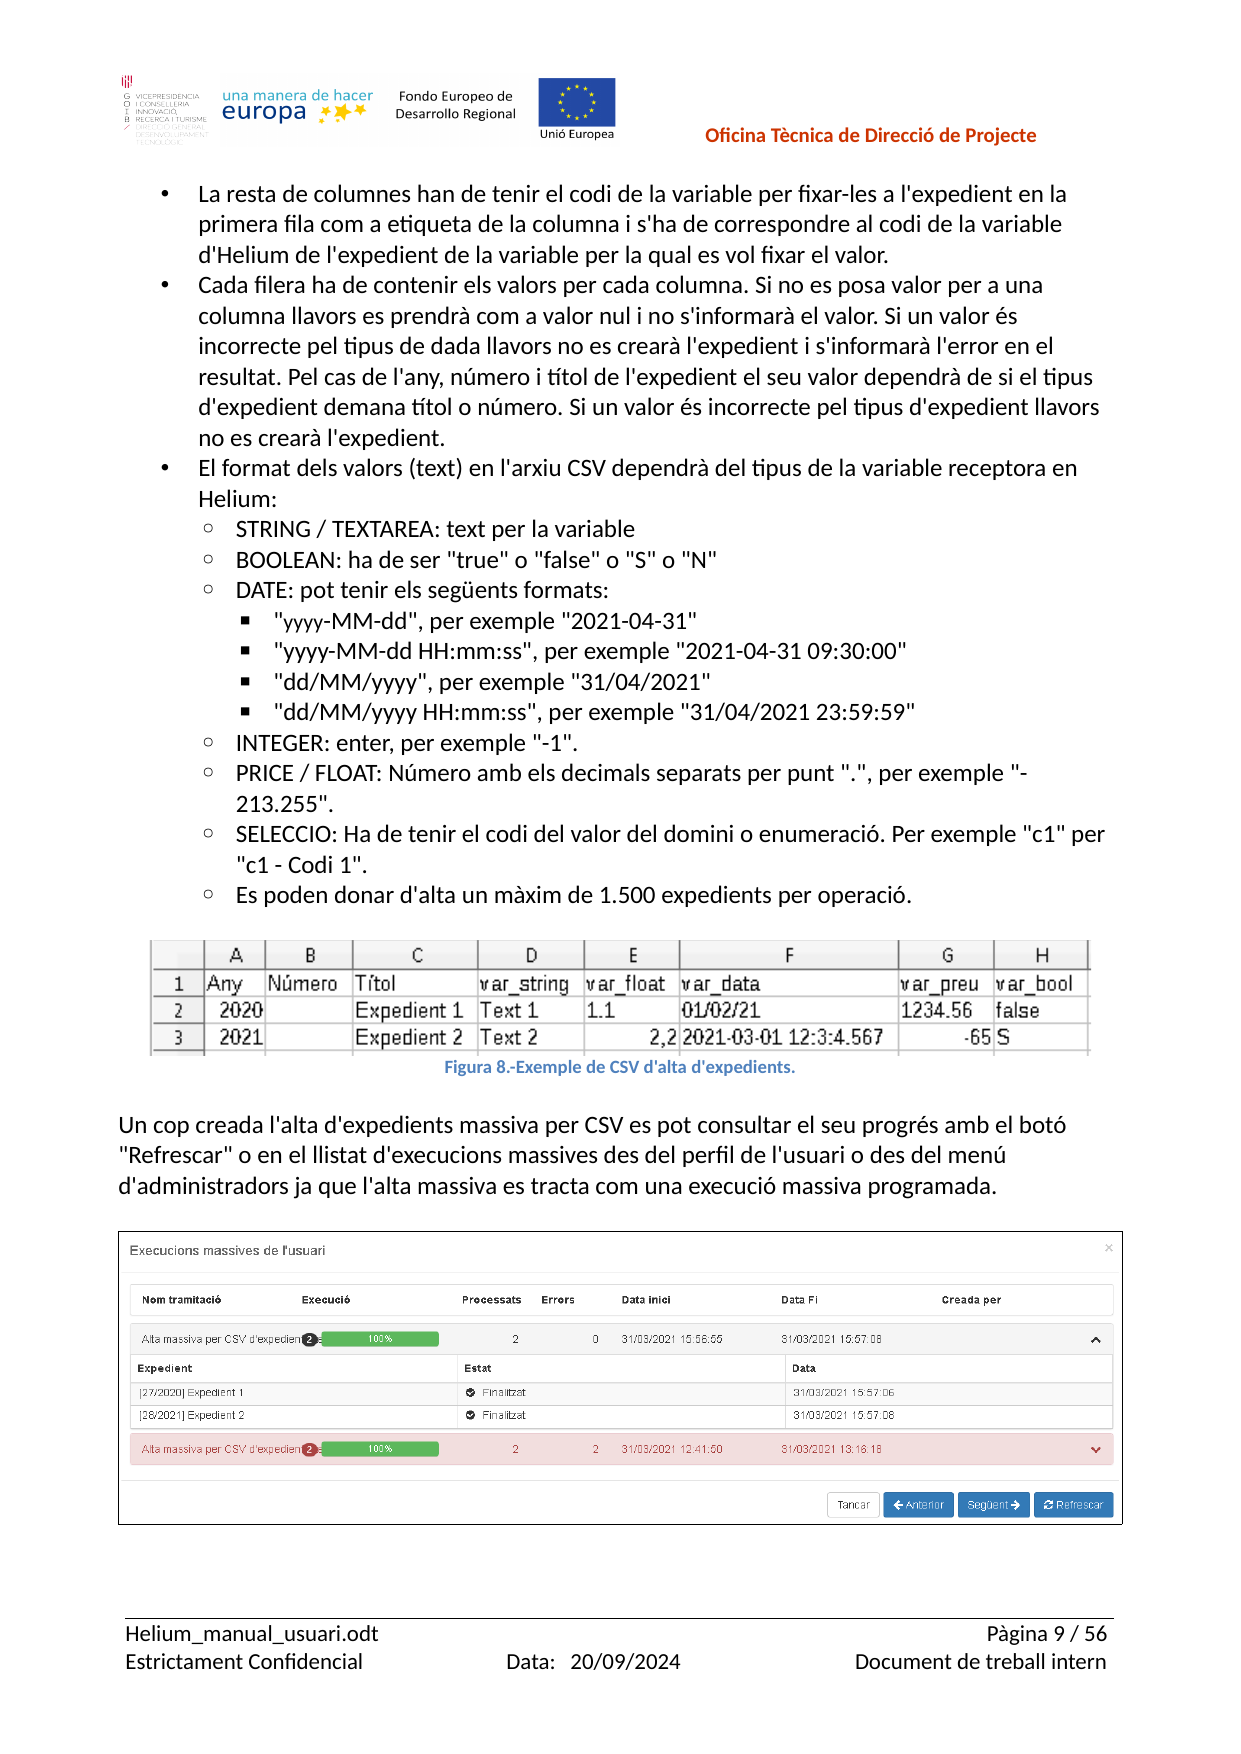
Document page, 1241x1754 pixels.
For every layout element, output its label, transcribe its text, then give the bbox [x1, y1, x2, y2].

list BOOLEAN: ha de ser "true" o "false" o "S" o "N" [198, 544, 1122, 574]
picture [219, 73, 621, 147]
text Un cop creada l'alta d'expedients massiva per CSV es pot consultar el seu progrés amb el botó "Refrescar" o en el llistat d'execucions massives des del perfil de l'usuari o des del menú d'administradors ja que l'alta massiva es tracta com una execució massiva programada. [118, 1109, 1122, 1200]
list SELECCIO: Ha de tenir el codi del valor del domini o enumeració. Per exemple "c1" per "c1 - Codi 1". [198, 819, 1122, 880]
list "yyyy-MM-dd", per exemple "2021-04-31" [236, 605, 1122, 636]
picture [121, 1233, 1119, 1521]
list "dd/MM/yyyy", per exemple "31/04/2021" [236, 666, 1122, 697]
text Figura 8.-Exemple de CSV d'alta d'expedients. [118, 1053, 1122, 1078]
picture [118, 73, 213, 147]
list DATE: pot tenir els següents formats: [198, 574, 1122, 605]
list La resta de columnes han de tenir el codi de la variable per fixar-les a l'expedient en la primera fila com a etiqueta de la columna i s'ha de correspondre al codi de la variable d'Helium de l'expedient de la variable per la qual es vol fixar el valor. [161, 178, 1122, 269]
list PRICE / FLOAT: Número amb els decimals separats per punt ".", per exemple "-213.255". [198, 758, 1122, 819]
picture [149, 940, 1092, 1056]
list STRING / TEXTAREA: text per la variable [198, 513, 1122, 544]
list Es poden donar d'alta un màxim de 1.500 expedients per operació. [198, 880, 1122, 910]
list "yyyy-MM-dd HH:mm:ss", per exemple "2021-04-31 09:30:00" [236, 636, 1122, 666]
list El format dels valors (text) en l'arxiu CSV dependrà del tipus de la variable receptora en Helium: [161, 452, 1122, 513]
list "dd/MM/yyyy HH:mm:ss", per exemple "31/04/2021 23:59:59" [236, 697, 1122, 727]
list Cada filera ha de contenir els valors per cada columna. Si no es posa valor per a una columna llavors es prendrà com a valor nul i no s'informarà el valor. Si un valor és incorrecte pel tipus de dada llavors no es crearà l'expedient i s'informarà l'error en el resultat. Pel cas de l'any, número i títol de l'expedient el seu valor dependrà de si el tipus d'expedient demana títol o número. Si un valor és incorrecte pel tipus d'expedient llavors no es crearà l'expedient. [161, 269, 1122, 452]
list INTEGER: enter, per exemple "-1". [198, 727, 1122, 758]
